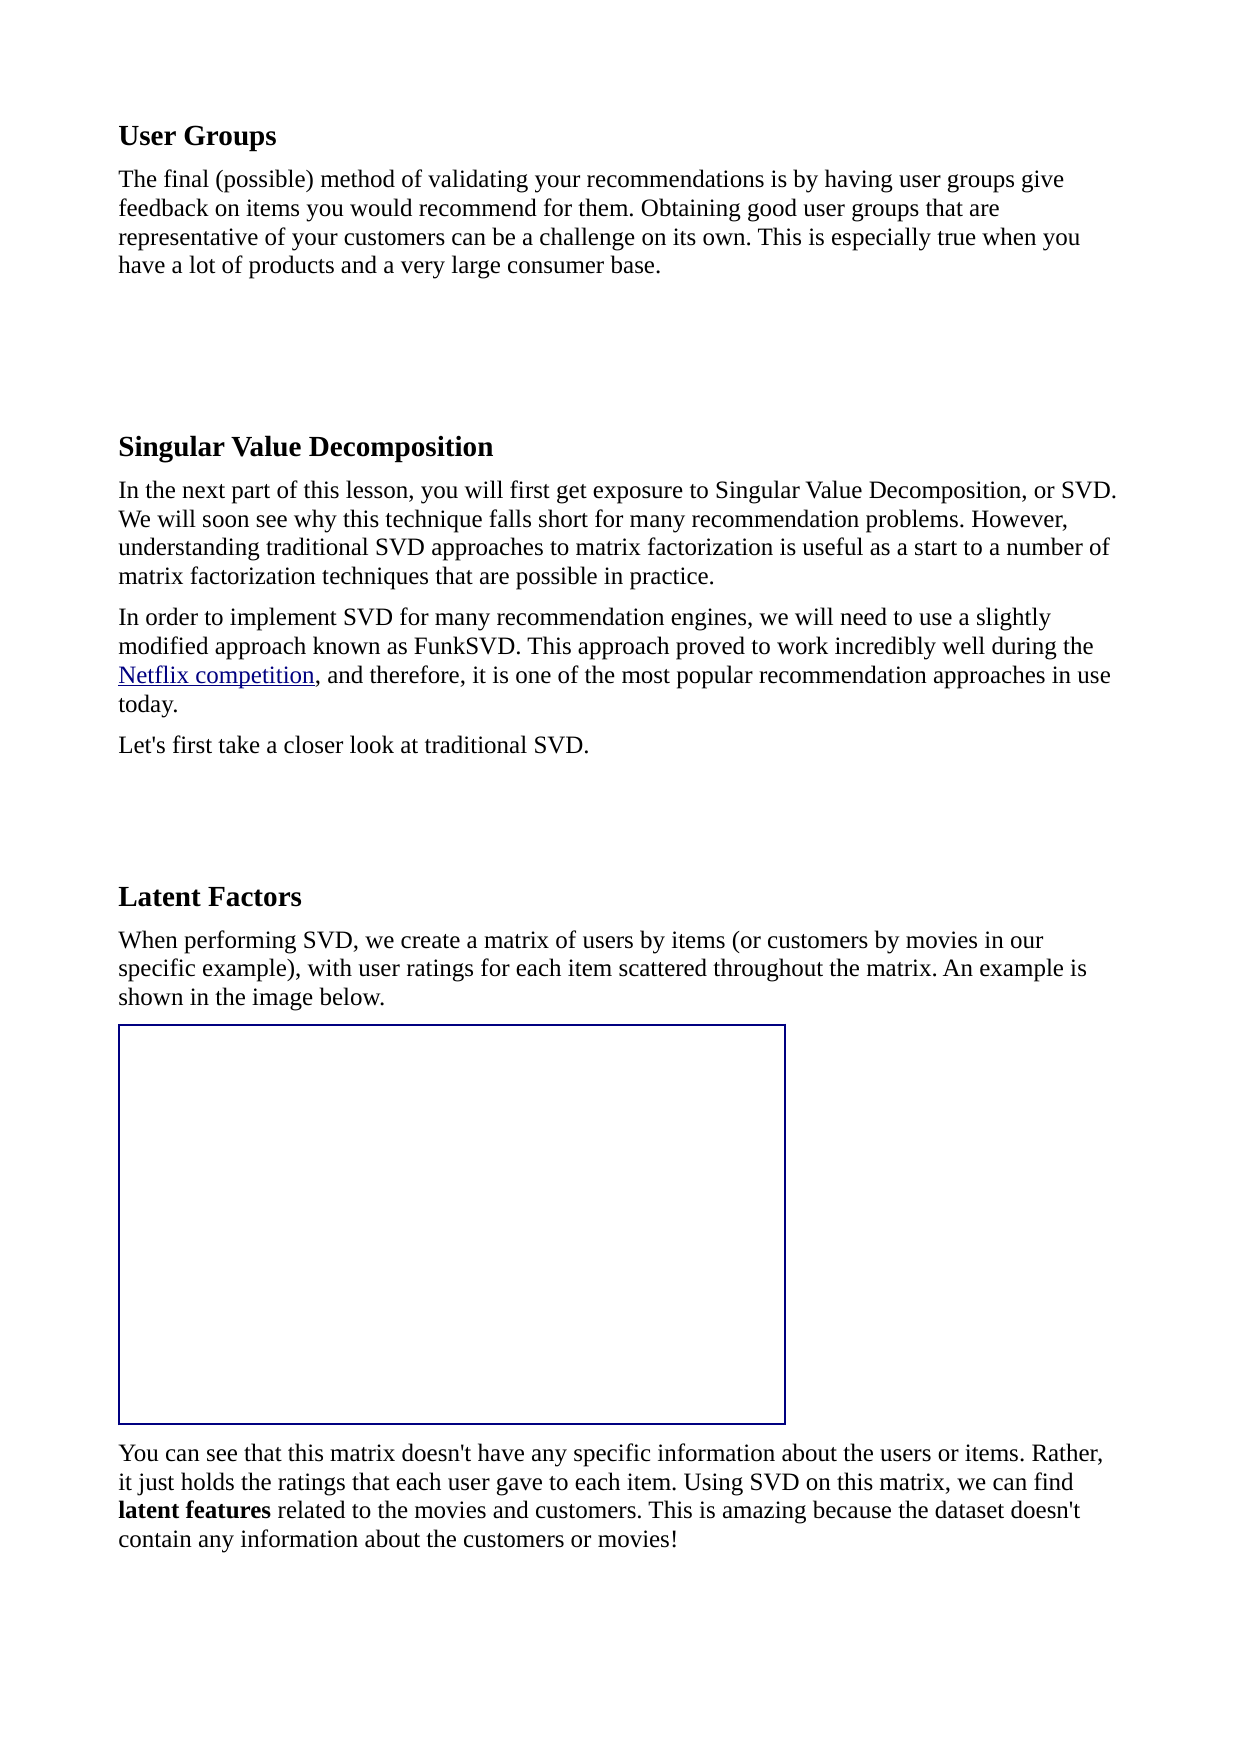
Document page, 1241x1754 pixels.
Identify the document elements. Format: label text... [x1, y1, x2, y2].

text In order to implement SVD for many recommendation engines, we will need to use a slightly modified approach known as FunkSVD. This approach proved to work incredibly well during the Netflix competition, and therefore, it is one of the most popular recommendation approaches in use today. [118, 602, 1122, 717]
text The final (possible) method of validating your recommendations is by having user groups give feedback on items you would recommend for them. Obtaining good user groups that are representative of your customers can be a challenge on its own. This is especially true when you have a lot of products and a very large consumer base. [118, 164, 1122, 279]
text In the next part of this lesson, you will first get exposure to Singular Value Decomposition, or SVD. We will soon see why this technique falls short for many recommendation problems. However, understanding traditional SVD approaches to matrix factorization is useful as a start to a number of matrix factorization techniques that are possible in practice. [118, 475, 1122, 590]
subtitle User Groups [118, 118, 1122, 152]
text When performing SVD, we create a matrix of users by items (or customers by movies in our specific example), with user ratings for each item scattered throughout the matrix. An example is shown in the image below. [118, 925, 1122, 1011]
text Let's first take a closer look at traditional SVD. [118, 730, 1122, 759]
subtitle Singular Value Decomposition [118, 429, 1122, 462]
subtitle Latent Factors [118, 879, 1122, 912]
text You can see that this matrix doesn't have any specific information about the users or items. Rather, it just holds the ratings that each user gave to each item. Using SVD on this matrix, we can find latent features related to the movies and customers. This is amazing because the dataset doesn't contain any information about the customers or movies! [118, 1438, 1122, 1553]
